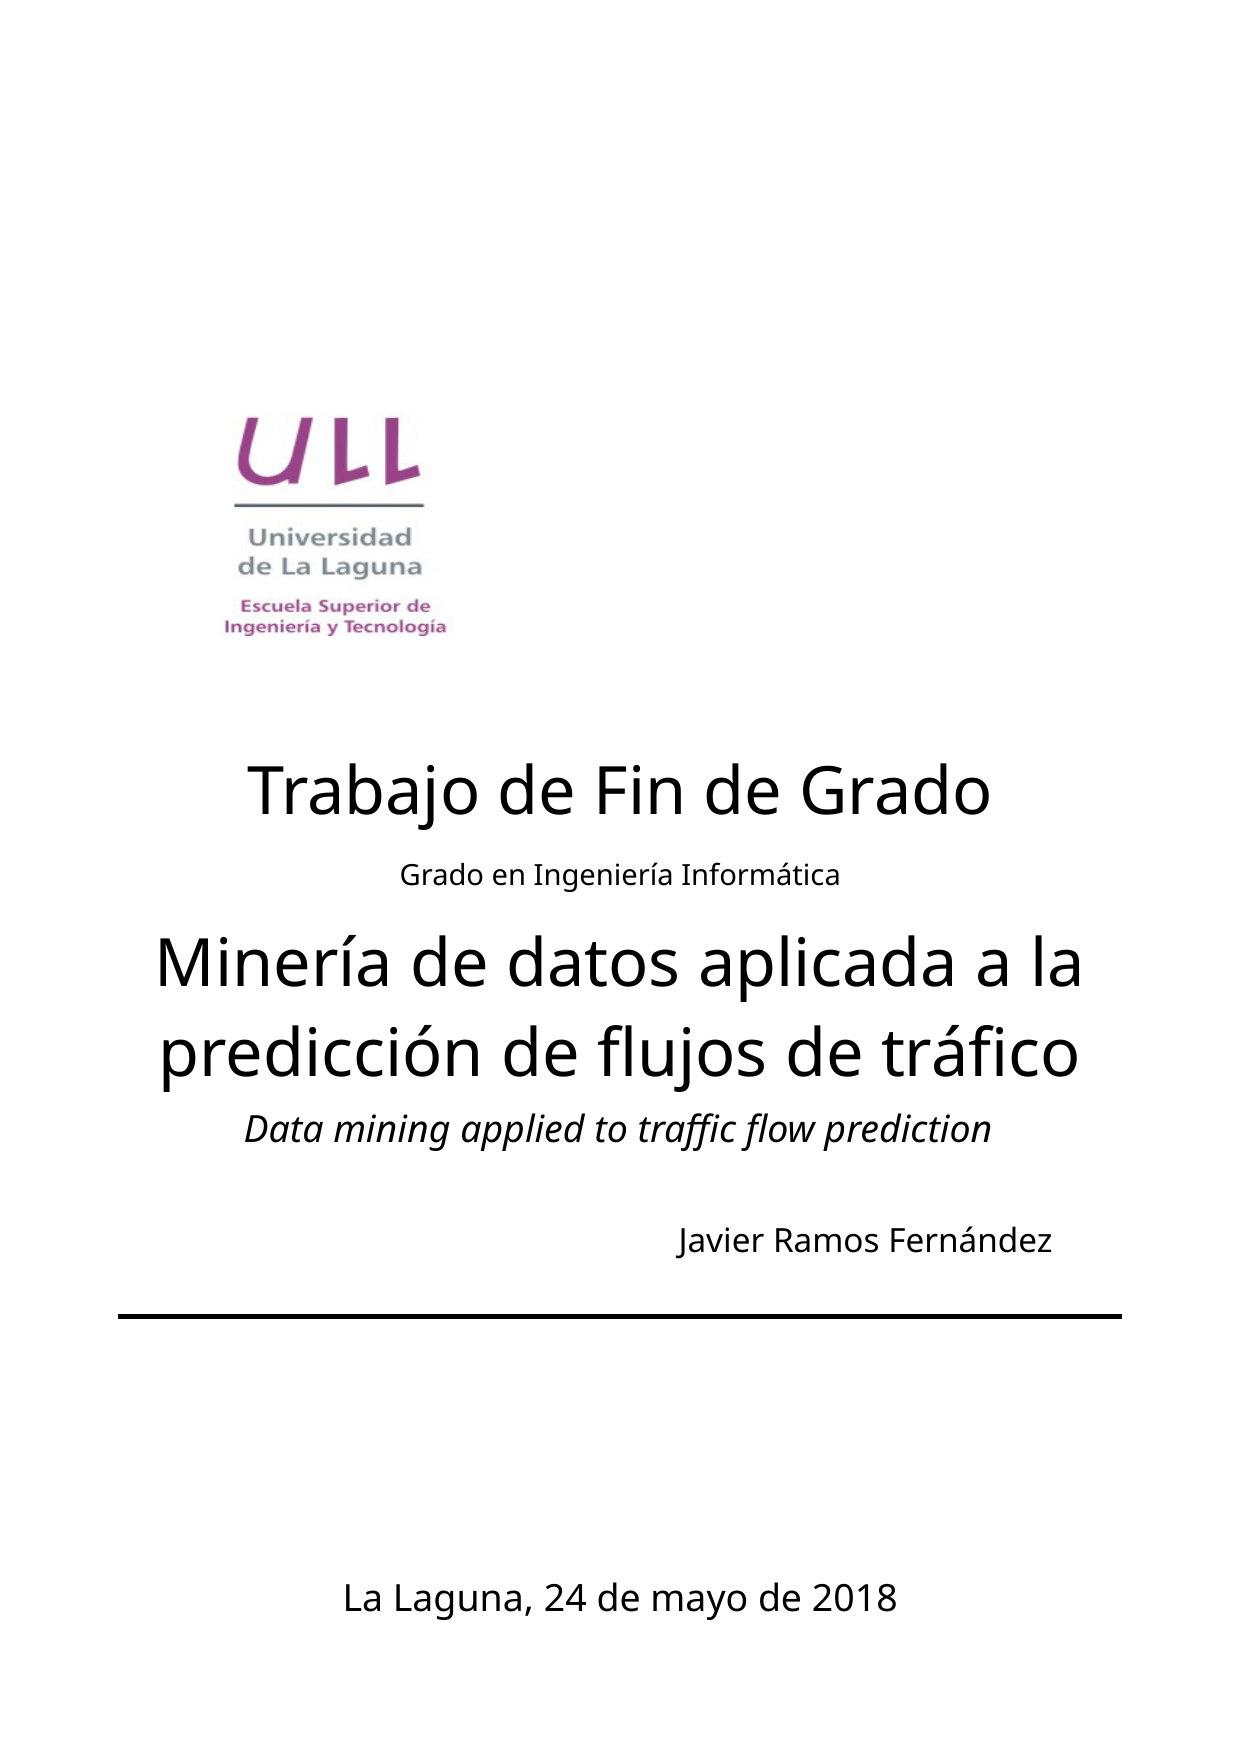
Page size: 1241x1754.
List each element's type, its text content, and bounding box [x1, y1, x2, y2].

text Trabajo de Fin de Grado [127, 743, 1113, 834]
text La Laguna, 24 de mayo de 2018 [118, 1571, 1122, 1622]
text Javier Ramos Fernández [127, 1208, 1113, 1253]
picture [220, 412, 458, 636]
text Data mining applied to traffic flow prediction [127, 1094, 1113, 1145]
text Grado en Ingeniería Informática [127, 842, 1113, 894]
text Minería de datos aplicada a la predicción de flujos de tráfico [127, 906, 1113, 1088]
